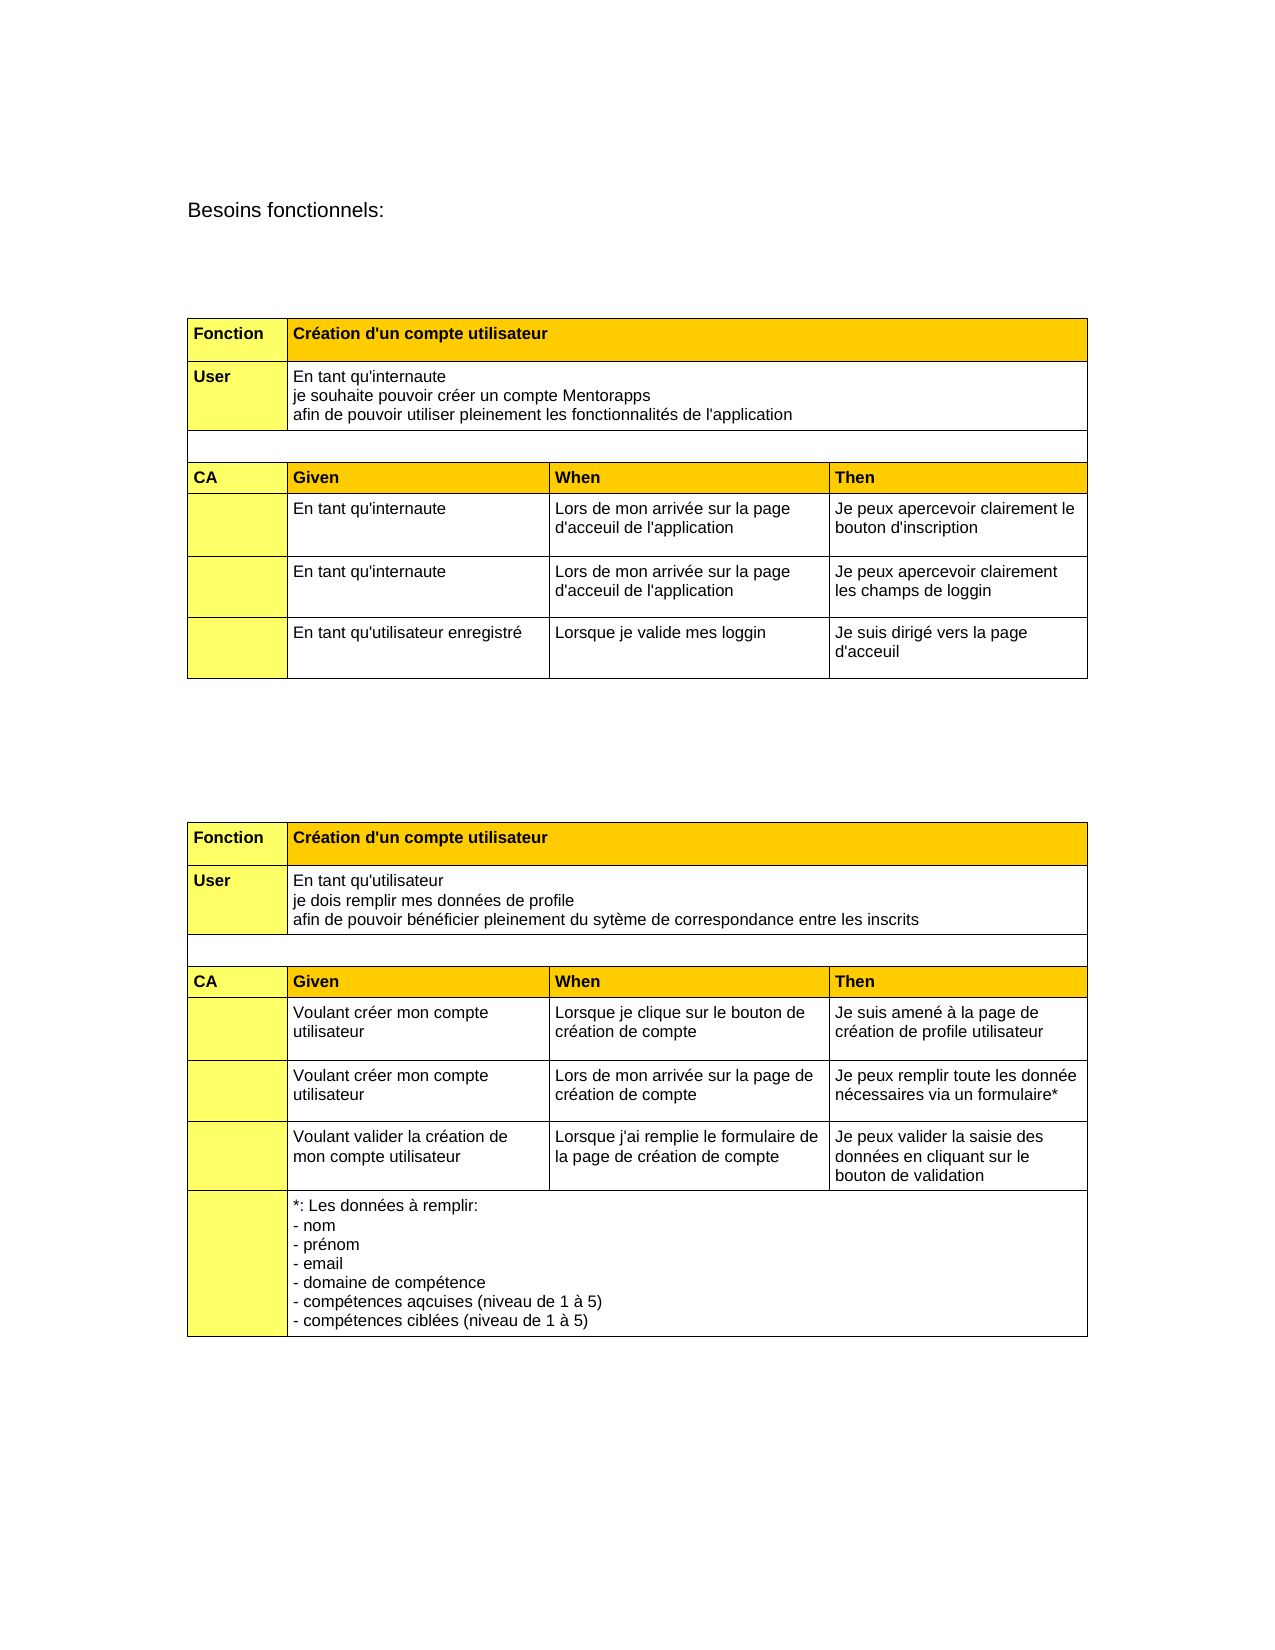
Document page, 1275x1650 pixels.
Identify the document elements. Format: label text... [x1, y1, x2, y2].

table_cell Given [288, 463, 549, 493]
table_cell CA [188, 463, 287, 493]
table_header Création d'un compte utilisateur [288, 823, 1087, 865]
table_cell [188, 557, 287, 617]
table_cell Je peux remplir toute les donnée nécessaires via un formulaire* [830, 1061, 1087, 1121]
table_cell [188, 998, 287, 1060]
table_cell Lors de mon arrivée sur la page d'acceuil de l'application [550, 494, 829, 556]
table_cell [188, 1122, 287, 1190]
table_cell User [188, 362, 287, 430]
table_header Création d'un compte utilisateur [288, 319, 1087, 361]
table_cell En tant qu'internaute [288, 494, 549, 556]
table_cell [188, 618, 287, 678]
table_cell [188, 431, 1087, 462]
table_cell Lors de mon arrivée sur la page d'acceuil de l'application [550, 557, 829, 617]
table_cell When [550, 463, 829, 493]
table_cell En tant qu'utilisateur enregistré [288, 618, 549, 678]
table_cell [188, 494, 287, 556]
table_cell Voulant créer mon compte utilisateur [288, 998, 549, 1060]
table_cell En tant qu'internaute [288, 557, 549, 617]
table_cell [188, 1061, 287, 1121]
table_cell When [550, 967, 829, 997]
table_cell Je peux valider la saisie des données en cliquant sur le bouton de validation [830, 1122, 1087, 1190]
table_cell Then [830, 463, 1087, 493]
table_cell Je suis amené à la page de création de profile utilisateur [830, 998, 1087, 1060]
table_cell En tant qu'utilisateur je dois remplir mes données de profile afin de pouvoir bénéficier pleinement du sytème de correspondance entre les inscrits [288, 866, 1087, 934]
table_cell Je peux apercevoir clairement le bouton d'inscription [830, 494, 1087, 556]
table_cell CA [188, 967, 287, 997]
table_cell Lors de mon arrivée sur la page de création de compte [550, 1061, 829, 1121]
table_header Fonction [188, 823, 287, 865]
table_cell Je peux apercevoir clairement les champs de loggin [830, 557, 1087, 617]
table_cell Lorsque je clique sur le bouton de création de compte [550, 998, 829, 1060]
table_cell Lorsque j'ai remplie le formulaire de la page de création de compte [550, 1122, 829, 1190]
table_cell Voulant valider la création de mon compte utilisateur [288, 1122, 549, 1190]
table_cell [188, 935, 1087, 966]
table_cell Lorsque je valide mes loggin [550, 618, 829, 678]
table_cell Given [288, 967, 549, 997]
table_cell [188, 1191, 287, 1336]
table_cell Then [830, 967, 1087, 997]
text Besoins fonctionnels: [187, 198, 1087, 222]
table_cell *: Les données à remplir: - nom - prénom - email - domaine de compétence - compétences aqcuises (niveau de 1 à 5) - compétences ciblées (niveau de 1 à 5) [288, 1191, 1087, 1336]
table_cell Je suis dirigé vers la page d'acceuil [830, 618, 1087, 678]
table_cell User [188, 866, 287, 934]
table_cell En tant qu'internaute je souhaite pouvoir créer un compte Mentorapps afin de pouvoir utiliser pleinement les fonctionnalités de l'application [288, 362, 1087, 430]
table_header Fonction [188, 319, 287, 361]
table_cell Voulant créer mon compte utilisateur [288, 1061, 549, 1121]
